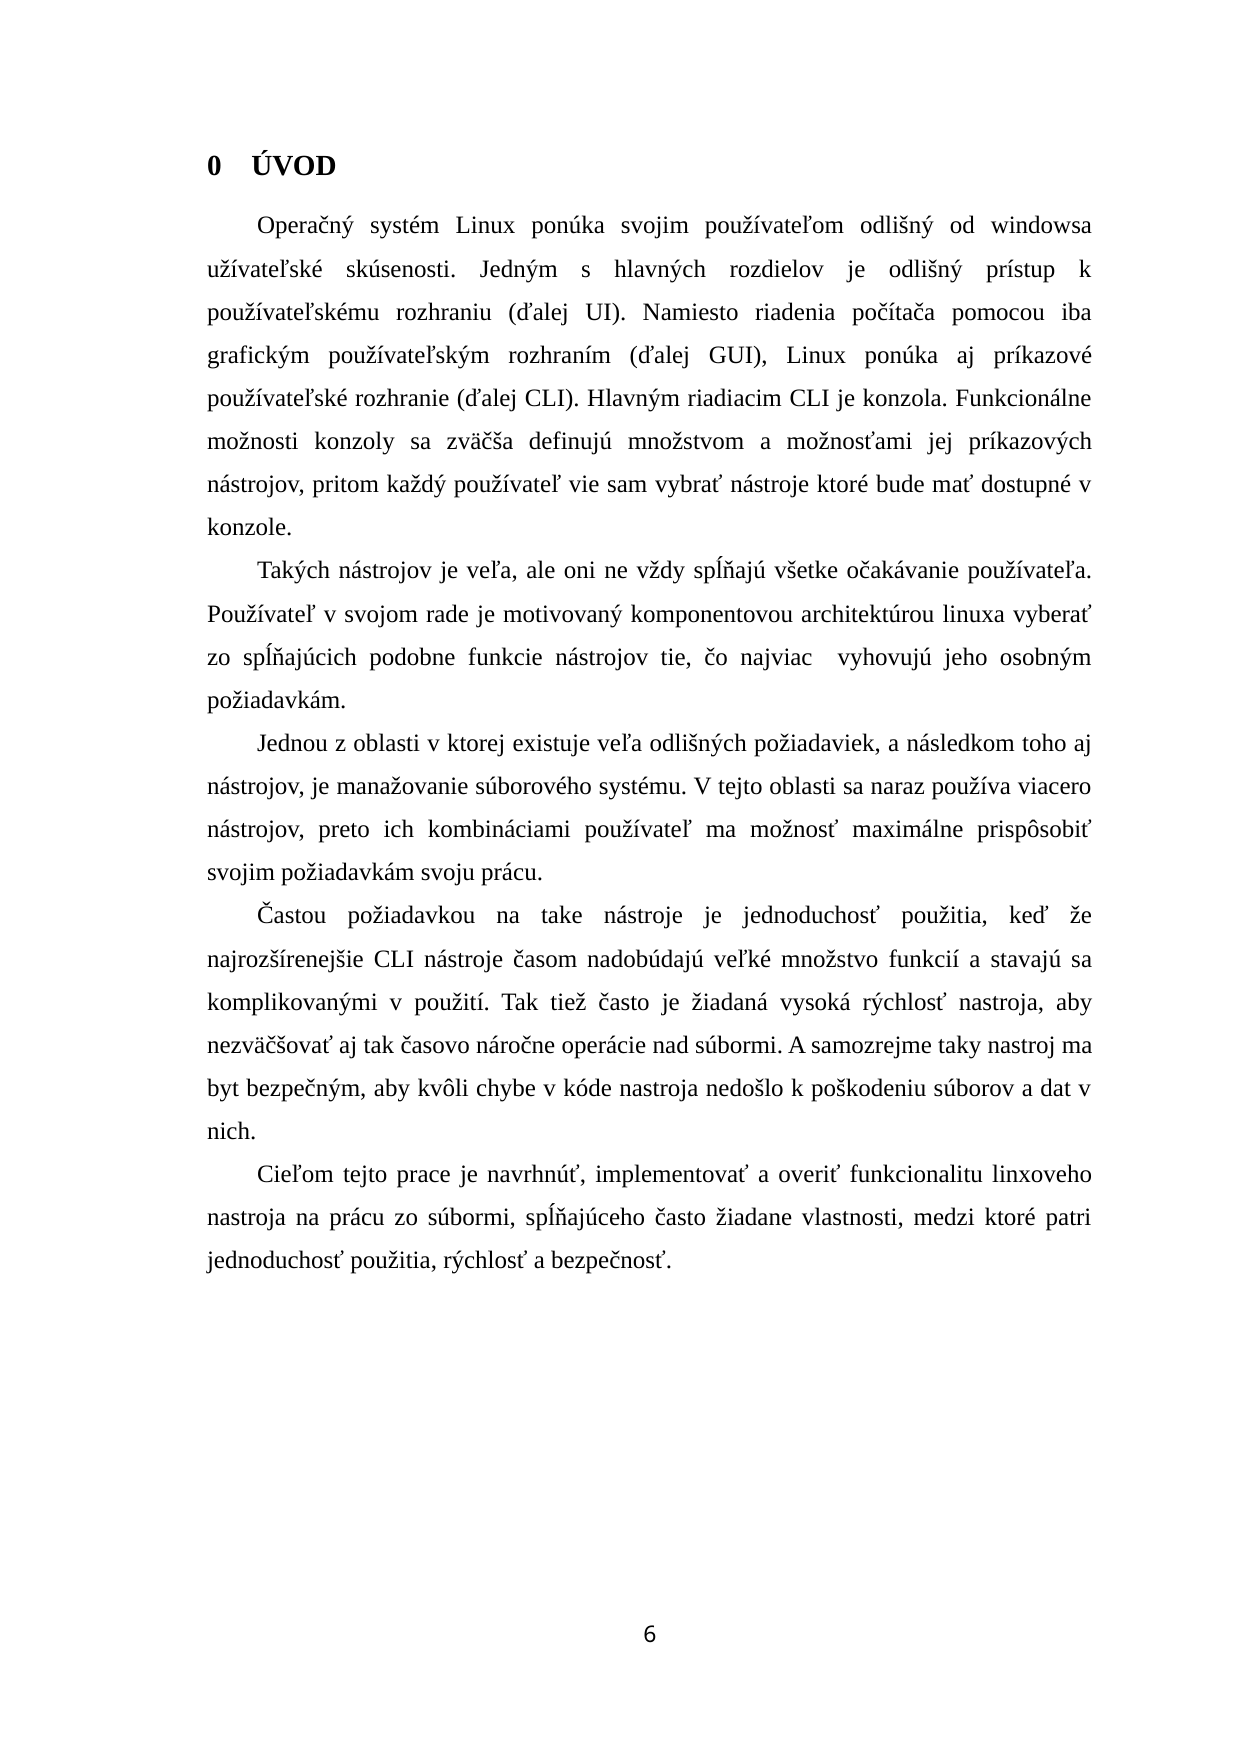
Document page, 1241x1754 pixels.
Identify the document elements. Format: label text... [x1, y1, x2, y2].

text Cieľom tejto prace je navrhnúť, implementovať a overiť funkcionalitu linxoveho nastroja na prácu zo súbormi, spĺňajúceho často žiadane vlastnosti, medzi ktoré patri jednoduchosť použitia, rýchlosť a bezpečnosť. [207, 1159, 1092, 1274]
subtitle ÚVOD [207, 148, 1092, 181]
text Operačný systém Linux ponúka svojim používateľom odlišný od windowsa užívateľské skúsenosti. Jedným s hlavných rozdielov je odlišný prístup k používateľskému rozhraniu (ďalej UI). Namiesto riadenia počítača pomocou iba grafickým používateľským rozhraním (ďalej GUI), Linux ponúka aj príkazové používateľské rozhranie (ďalej CLI). Hlavným riadiacim CLI je konzola. Funkcionálne možnosti konzoly sa zväčša definujú množstvom a možnosťami jej príkazových nástrojov, pritom každý používateľ vie sam vybrať nástroje ktoré bude mať dostupné v konzole. [207, 211, 1092, 541]
text Jednou z oblasti v ktorej existuje veľa odlišných požiadaviek, a následkom toho aj nástrojov, je manažovanie súborového systému. V tejto oblasti sa naraz používa viacero nástrojov, preto ich kombináciami používateľ ma možnosť maximálne prispôsobiť svojim požiadavkám svoju prácu. [207, 728, 1092, 886]
text Častou požiadavkou na take nástroje je jednoduchosť použitia, keď že najrozšírenejšie CLI nástroje časom nadobúdajú veľké množstvo funkcií a stavajú sa komplikovanými v použití. Tak tiež často je žiadaná vysoká rýchlosť nastroja, aby nezväčšovať aj tak časovo náročne operácie nad súbormi. A samozrejme taky nastroj ma byt bezpečným, aby kvôli chybe v kóde nastroja nedošlo k poškodeniu súborov a dat v nich. [207, 901, 1092, 1145]
text Takých nástrojov je veľa, ale oni ne vždy spĺňajú všetke očakávanie používateľa. Používateľ v svojom rade je motivovaný komponentovou architektúrou linuxa vyberať zo spĺňajúcich podobne funkcie nástrojov tie, čo najviac vyhovujú jeho osobným požiadavkám. [207, 556, 1092, 714]
